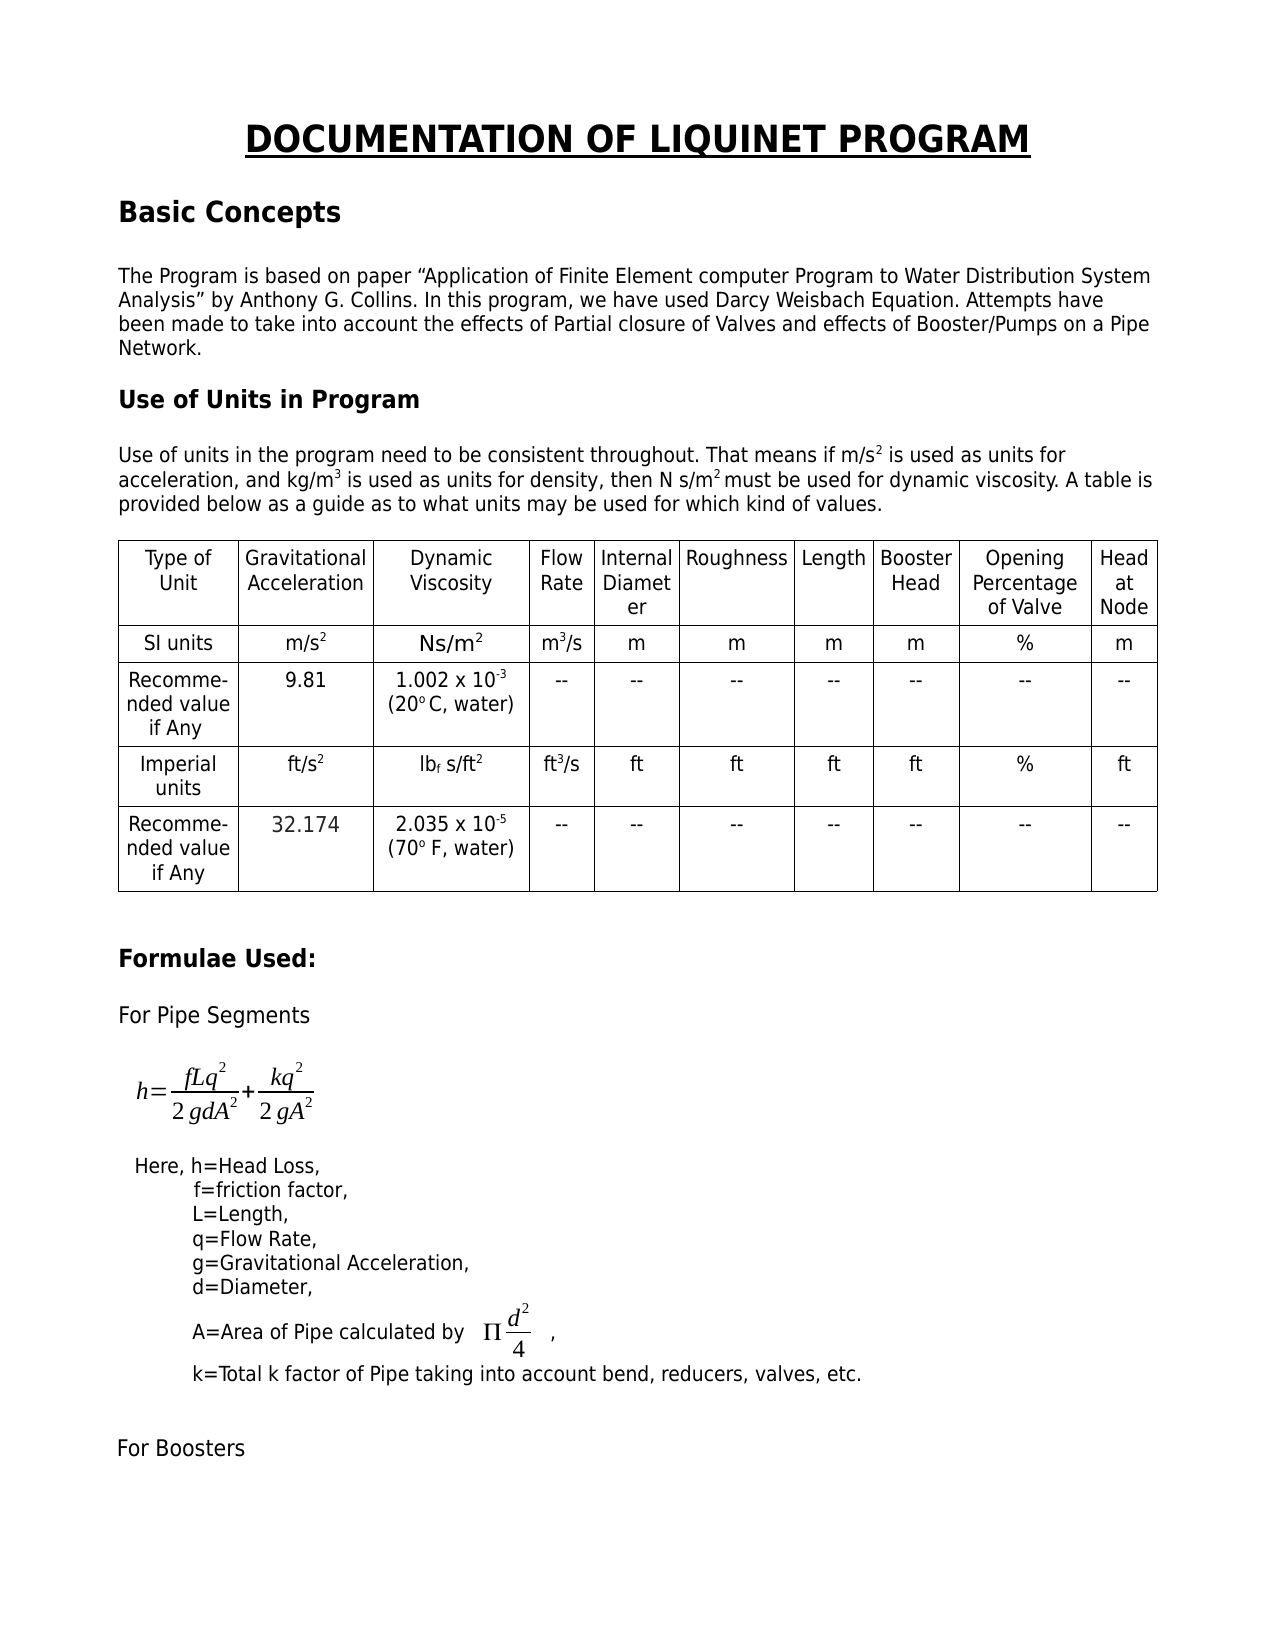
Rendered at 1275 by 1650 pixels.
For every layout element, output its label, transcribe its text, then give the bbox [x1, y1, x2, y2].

table_cell m [795, 626, 873, 662]
table_cell -- [530, 663, 594, 746]
table_cell ft [874, 747, 959, 806]
table_cell -- [874, 807, 959, 891]
table_cell % [960, 747, 1091, 806]
table_cell m [1092, 626, 1157, 662]
text DOCUMENTATION OF LIQUINET PROGRAM [118, 118, 1157, 162]
table_header Opening Percentage of Valve [960, 541, 1091, 625]
table_cell % [960, 626, 1091, 662]
table_cell 32.174 [239, 807, 373, 891]
table_cell lbf s/ft2 [374, 747, 529, 806]
table_cell Ns/m2 [374, 626, 529, 662]
table_cell Recomme-nded value if Any [119, 663, 238, 746]
table_cell ft [1092, 747, 1157, 806]
table_cell -- [530, 807, 594, 891]
text Formulae Used: [118, 944, 1157, 973]
table_cell Recomme-nded value if Any [119, 807, 238, 891]
table_header Gravitational Acceleration [239, 541, 373, 625]
table_cell m [595, 626, 679, 662]
text Basic Concepts [118, 196, 1157, 230]
table_cell SI units [119, 626, 238, 662]
text For Pipe Segments [118, 1003, 1157, 1029]
text d=Diameter, [192, 1275, 1157, 1299]
text Here, h=Head Loss, [118, 1154, 1157, 1178]
table_cell -- [795, 807, 873, 891]
table_cell m3/s [530, 626, 594, 662]
table_cell -- [680, 663, 794, 746]
table_cell ft [680, 747, 794, 806]
table_header Dynamic Viscosity [374, 541, 529, 625]
text f=friction factor, [117, 1178, 1157, 1202]
table_header Internal Diameter [595, 541, 679, 625]
table_cell ft3/s [530, 747, 594, 806]
table_cell ft [795, 747, 873, 806]
table_cell -- [595, 663, 679, 746]
table_cell ft [595, 747, 679, 806]
table_cell -- [874, 663, 959, 746]
table_header Booster Head [874, 541, 959, 625]
text For Boosters [117, 1435, 1157, 1461]
table_cell 2.035 x 10-5 (70o F, water) [374, 807, 529, 891]
text q=Flow Rate, [192, 1227, 1157, 1251]
table_cell 1.002 x 10-3 (20o C, water) [374, 663, 529, 746]
text k=Total k factor of Pipe taking into account bend, reducers, valves, etc. [192, 1362, 1157, 1386]
text A=Area of Pipe calculated by, [192, 1299, 1157, 1362]
table_cell -- [795, 663, 873, 746]
table_cell -- [1092, 807, 1157, 891]
table_cell -- [1092, 663, 1157, 746]
table_cell -- [960, 663, 1091, 746]
table_cell m/s2 [239, 626, 373, 662]
table_header Roughness [680, 541, 794, 625]
table_cell ft/s2 [239, 747, 373, 806]
table_cell -- [595, 807, 679, 891]
table_cell m [874, 626, 959, 662]
table_cell Imperial units [119, 747, 238, 806]
table_header Head at Node [1092, 541, 1157, 625]
table_cell -- [680, 807, 794, 891]
table_header Length [795, 541, 873, 625]
text L=Length, [192, 1202, 1157, 1227]
text Use of units in the program need to be consistent throughout. That means if m/s2 is used as units for acceleration, and kg/m3 is used as units for density, then N s/m2 must be used for dynamic viscosity. A table is provided below as a guide as to what units may be used for which kind of values. [118, 443, 1157, 516]
table_cell m [680, 626, 794, 662]
table_header Flow Rate [530, 541, 594, 625]
table_cell -- [960, 807, 1091, 891]
text The Program is based on paper “Application of Finite Element computer Program to Water Distribution System Analysis” by Anthony G. Collins. In this program, we have used Darcy Weisbach Equation. Attempts have been made to take into account the effects of Partial closure of Valves and effects of Booster/Pumps on a Pipe Network. [118, 264, 1157, 361]
text g=Gravitational Acceleration, [192, 1251, 1157, 1275]
table_header Type of Unit [119, 541, 238, 625]
table_cell 9.81 [239, 663, 373, 746]
text Use of Units in Program [118, 385, 1157, 414]
